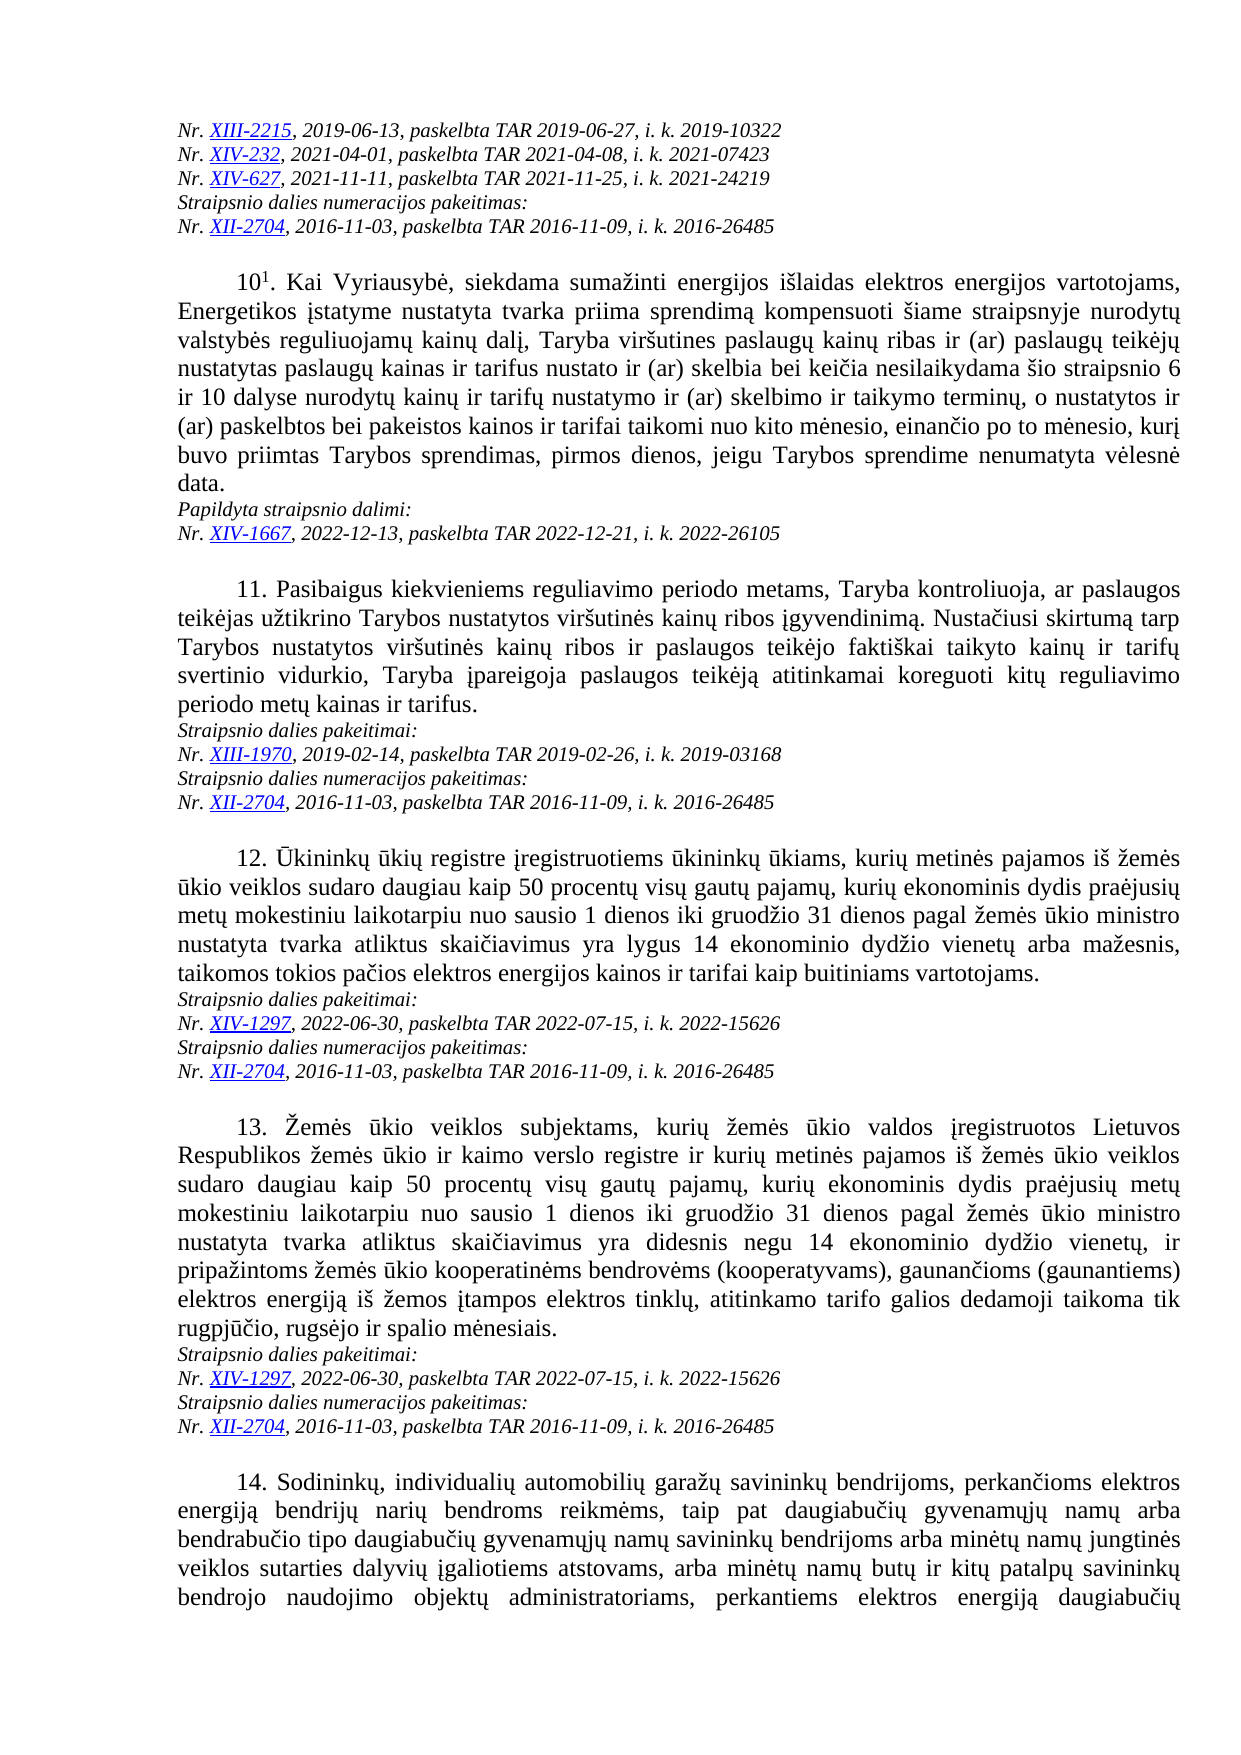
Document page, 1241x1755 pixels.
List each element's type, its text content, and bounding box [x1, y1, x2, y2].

text Nr. XIV-1667, 2022-12-13, paskelbta TAR 2022-12-21, i. k. 2022-26105 [177, 521, 1181, 545]
text Straipsnio dalies pakeitimai: [177, 987, 1181, 1011]
text Nr. XII-2704, 2016-11-03, paskelbta TAR 2016-11-09, i. k. 2016-26485 [177, 1059, 1181, 1083]
text Straipsnio dalies numeracijos pakeitimas: [177, 1390, 1181, 1414]
text 13. Žemės ūkio veiklos subjektams, kurių žemės ūkio valdos įregistruotos Lietuvos Respublikos žemės ūkio ir kaimo verslo registre ir kurių metinės pajamos iš žemės ūkio veiklos sudaro daugiau kaip 50 procentų visų gautų pajamų, kurių ekonominis dydis praėjusių metų mokestiniu laikotarpiu nuo sausio 1 dienos iki gruodžio 31 dienos pagal žemės ūkio ministro nustatyta tvarka atliktus skaičiavimus yra didesnis negu 14 ekonominio dydžio vienetų, ir pripažintoms žemės ūkio kooperatinėms bendrovėms (kooperatyvams), gaunančioms (gaunantiems) elektros energiją iš žemos įtampos elektros tinklų, atitinkamo tarifo galios dedamoji taikoma tik rugpjūčio, rugsėjo ir spalio mėnesiais. [177, 1112, 1181, 1342]
text Nr. XIV-627, 2021-11-11, paskelbta TAR 2021-11-25, i. k. 2021-24219 [177, 166, 1181, 190]
text Nr. XII-2704, 2016-11-03, paskelbta TAR 2016-11-09, i. k. 2016-26485 [177, 1414, 1181, 1438]
text 101. Kai Vyriausybė, siekdama sumažinti energijos išlaidas elektros energijos vartotojams, Energetikos įstatyme nustatyta tvarka priima sprendimą kompensuoti šiame straipsnyje nurodytų valstybės reguliuojamų kainų dalį, Taryba viršutines paslaugų kainų ribas ir (ar) paslaugų teikėjų nustatytas paslaugų kainas ir tarifus nustato ir (ar) skelbia bei keičia nesilaikydama šio straipsnio 6 ir 10 dalyse nurodytų kainų ir tarifų nustatymo ir (ar) skelbimo ir taikymo terminų, o nustatytos ir (ar) paskelbtos bei pakeistos kainos ir tarifai taikomi nuo kito mėnesio, einančio po to mėnesio, kurį buvo priimtas Tarybos sprendimas, pirmos dienos, jeigu Tarybos sprendime nenumatyta vėlesnė data. [177, 267, 1181, 497]
text Nr. XIII-2215, 2019-06-13, paskelbta TAR 2019-06-27, i. k. 2019-10322 [177, 118, 1181, 142]
text Nr. XII-2704, 2016-11-03, paskelbta TAR 2016-11-09, i. k. 2016-26485 [177, 214, 1181, 238]
text Straipsnio dalies numeracijos pakeitimas: [177, 766, 1181, 790]
text Straipsnio dalies pakeitimai: [177, 718, 1181, 742]
text 11. Pasibaigus kiekvieniems reguliavimo periodo metams, Taryba kontroliuoja, ar paslaugos teikėjas užtikrino Tarybos nustatytos viršutinės kainų ribos įgyvendinimą. Nustačiusi skirtumą tarp Tarybos nustatytos viršutinės kainų ribos ir paslaugos teikėjo faktiškai taikyto kainų ir tarifų svertinio vidurkio, Taryba įpareigoja paslaugos teikėją atitinkamai koreguoti kitų reguliavimo periodo metų kainas ir tarifus. [177, 574, 1181, 718]
text 14. Sodininkų, individualių automobilių garažų savininkų bendrijoms, perkančioms elektros energiją bendrijų narių bendroms reikmėms, taip pat daugiabučių gyvenamųjų namų arba bendrabučio tipo daugiabučių gyvenamųjų namų savininkų bendrijoms arba minėtų namų jungtinės veiklos sutarties dalyvių įgaliotiems atstovams, arba minėtų namų butų ir kitų patalpų savininkų bendrojo naudojimo objektų administratoriams, perkantiems elektros energiją daugiabučių [177, 1467, 1181, 1610]
text Straipsnio dalies numeracijos pakeitimas: [177, 1035, 1181, 1059]
text Straipsnio dalies pakeitimai: [177, 1342, 1181, 1366]
text Straipsnio dalies numeracijos pakeitimas: [177, 190, 1181, 214]
text 12. Ūkininkų ūkių registre įregistruotiems ūkininkų ūkiams, kurių metinės pajamos iš žemės ūkio veiklos sudaro daugiau kaip 50 procentų visų gautų pajamų, kurių ekonominis dydis praėjusių metų mokestiniu laikotarpiu nuo sausio 1 dienos iki gruodžio 31 dienos pagal žemės ūkio ministro nustatyta tvarka atliktus skaičiavimus yra lygus 14 ekonominio dydžio vienetų arba mažesnis, taikomos tokios pačios elektros energijos kainos ir tarifai kaip buitiniams vartotojams. [177, 843, 1181, 987]
text Nr. XIV-1297, 2022-06-30, paskelbta TAR 2022-07-15, i. k. 2022-15626 [177, 1366, 1181, 1390]
text Nr. XIV-1297, 2022-06-30, paskelbta TAR 2022-07-15, i. k. 2022-15626 [177, 1011, 1181, 1035]
text Papildyta straipsnio dalimi: [177, 497, 1181, 521]
text Nr. XIV-232, 2021-04-01, paskelbta TAR 2021-04-08, i. k. 2021-07423 [177, 142, 1181, 166]
text Nr. XIII-1970, 2019-02-14, paskelbta TAR 2019-02-26, i. k. 2019-03168 [177, 742, 1181, 766]
text Nr. XII-2704, 2016-11-03, paskelbta TAR 2016-11-09, i. k. 2016-26485 [177, 790, 1181, 814]
